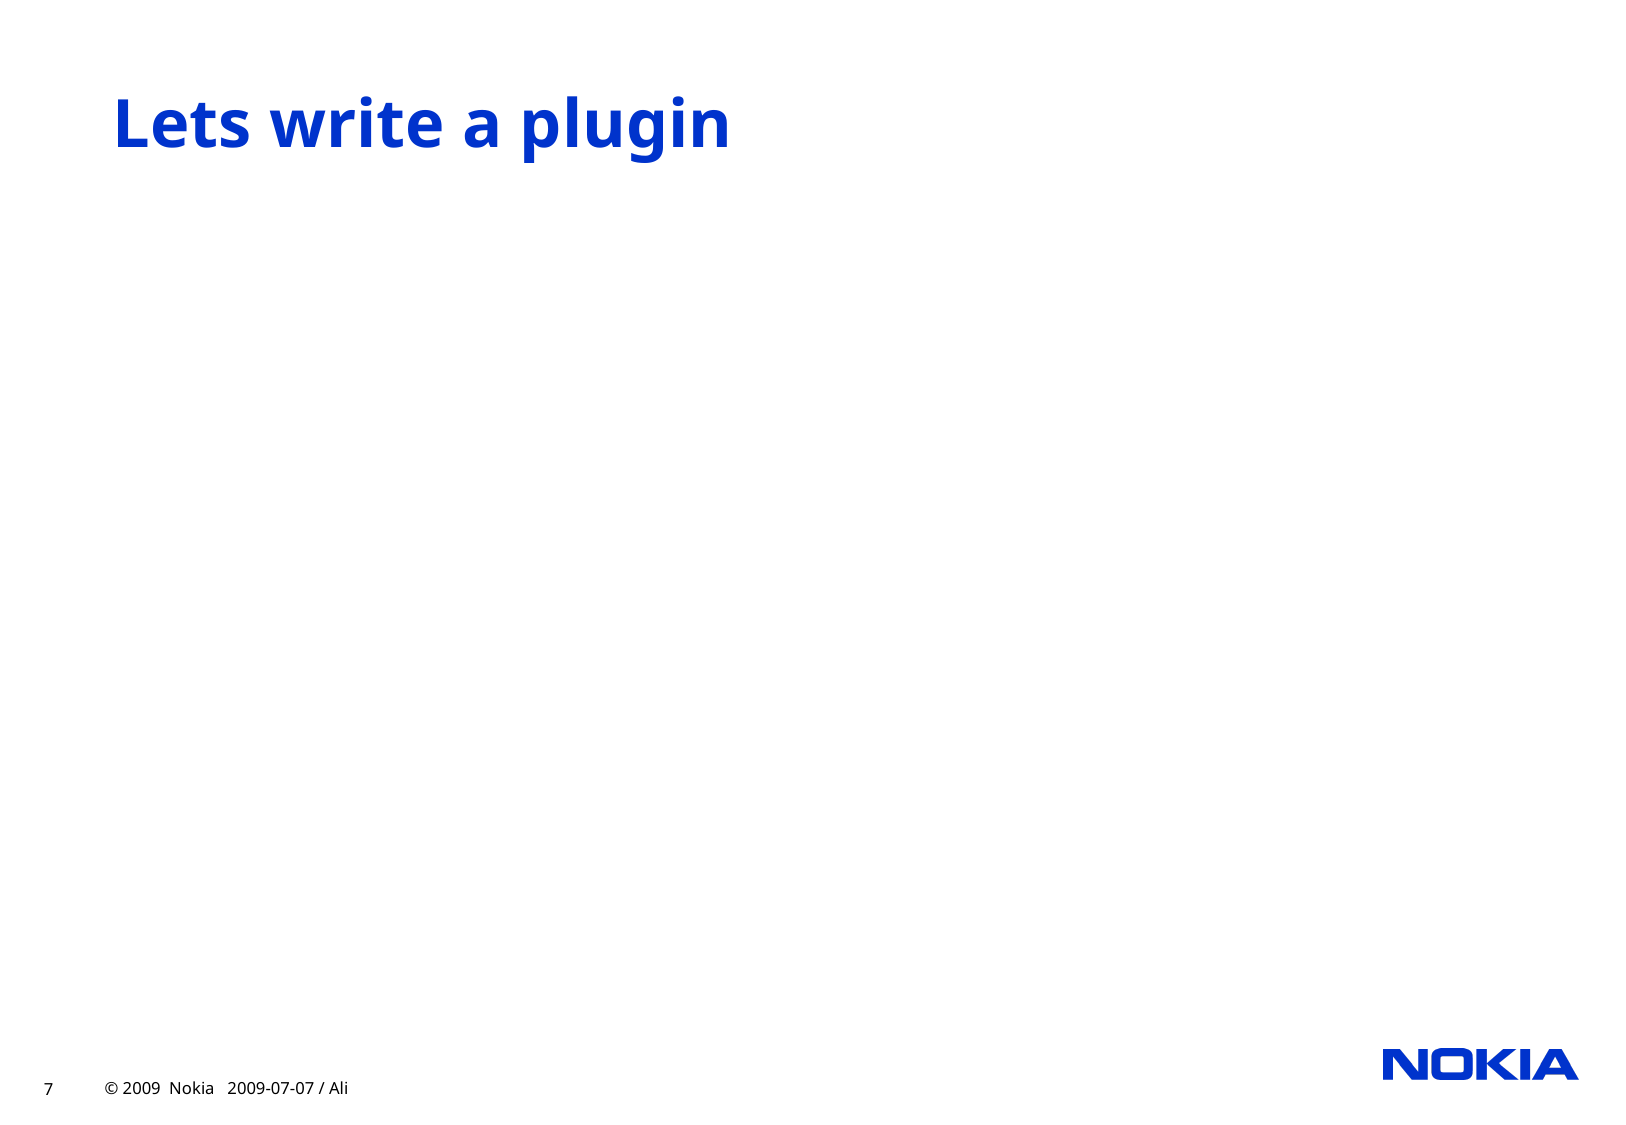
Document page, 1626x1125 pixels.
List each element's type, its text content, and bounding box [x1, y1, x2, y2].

picture [1383, 1048, 1579, 1080]
title Lets write a plugin [112, 17, 1525, 225]
